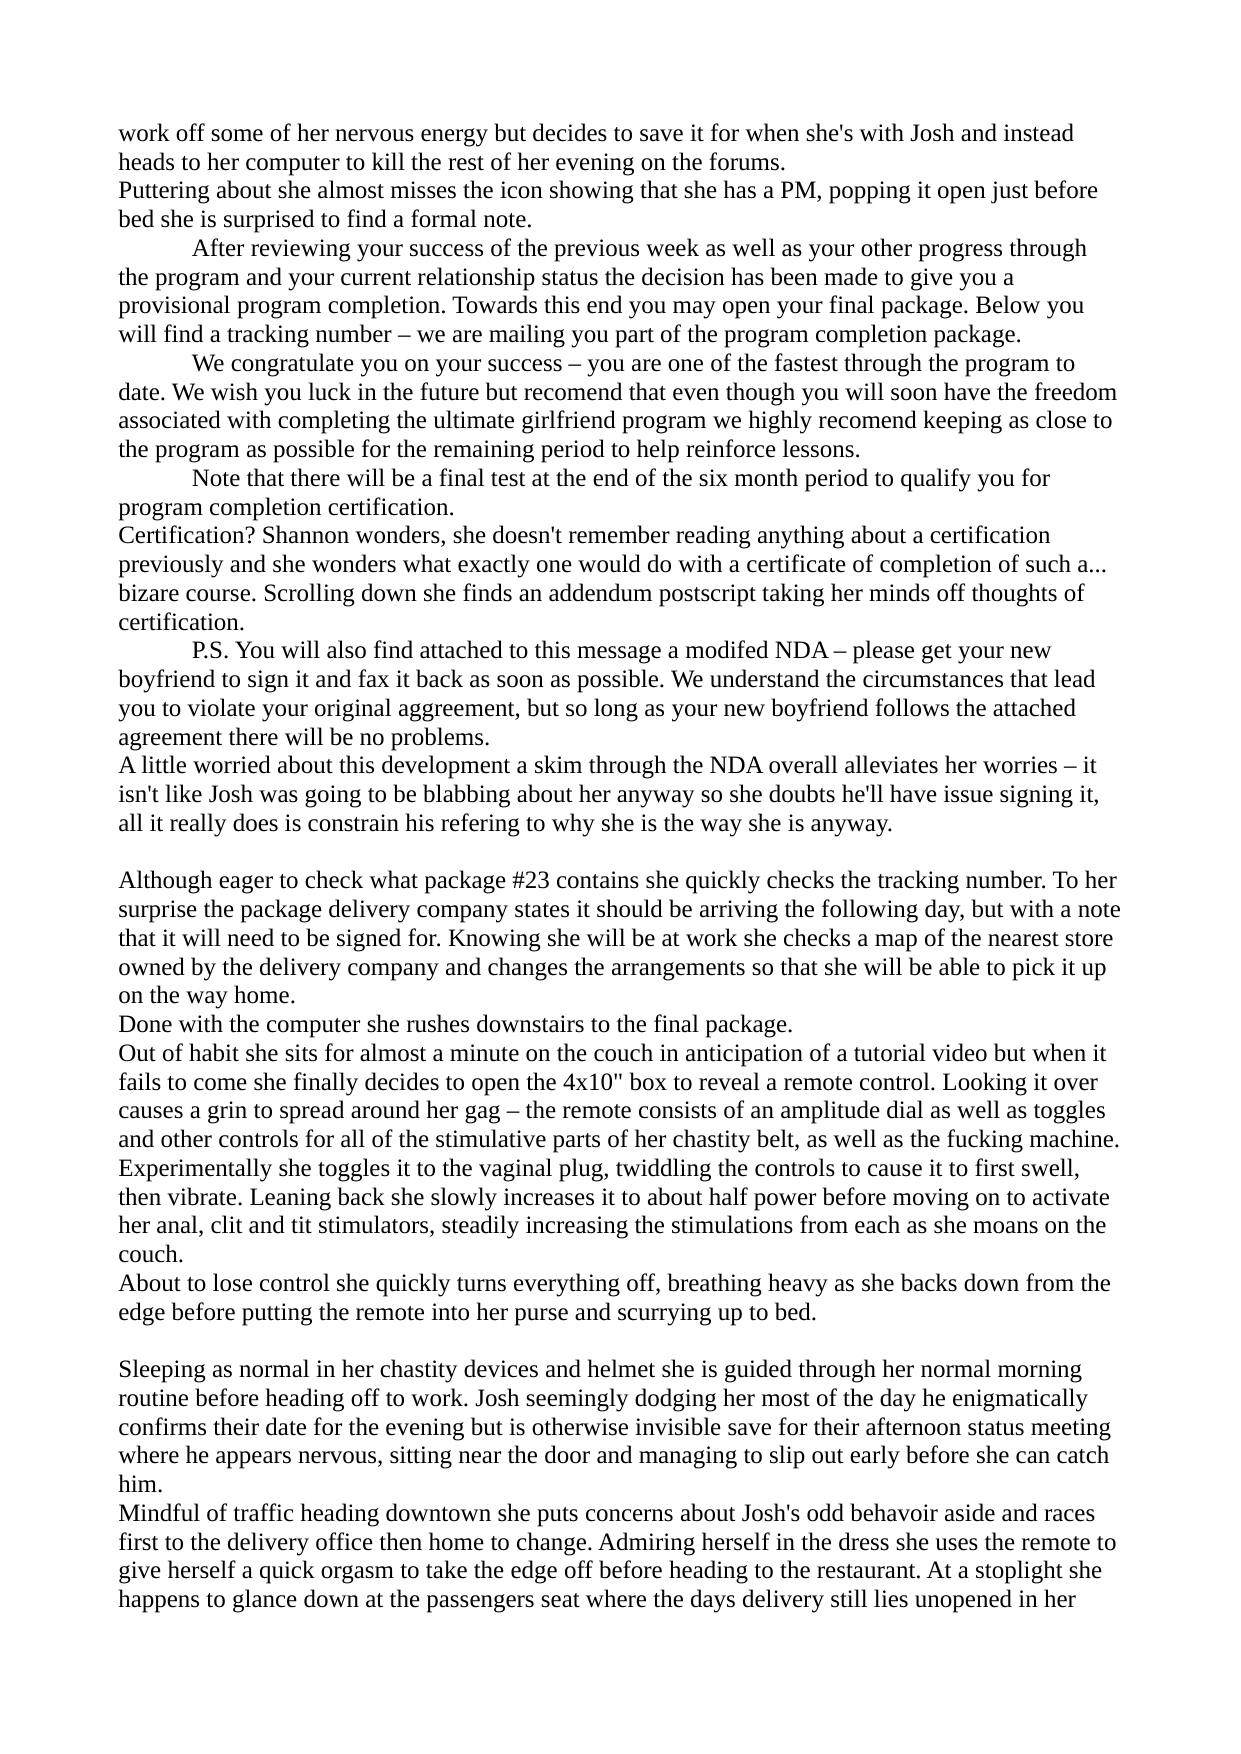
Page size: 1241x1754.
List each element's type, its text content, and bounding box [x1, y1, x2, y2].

text Done with the computer she rushes downstairs to the final package. [118, 1009, 1122, 1038]
text Puttering about she almost misses the icon showing that she has a PM, popping it open just before bed she is surprised to find a formal note. [118, 176, 1122, 233]
text Out of habit she sits for almost a minute on the couch in anticipation of a tutorial video but when it fails to come she finally decides to open the 4x10" box to reveal a remote control. Looking it over causes a grin to spread around her gag – the remote consists of an amplitude dial as well as toggles and other controls for all of the stimulative parts of her chastity belt, as well as the fucking machine. [118, 1038, 1122, 1153]
text Mindful of traffic heading downtown she puts concerns about Josh's odd behavoir aside and races first to the delivery office then home to change. Admiring herself in the dress she uses the remote to give herself a quick orgasm to take the edge off before heading to the restaurant. At a stoplight she happens to glance down at the passengers seat where the days delivery still lies unopened in her [118, 1498, 1122, 1613]
text Although eager to check what package #23 contains she quickly checks the tracking number. To her surprise the package delivery company states it should be arriving the following day, but with a note that it will need to be signed for. Knowing she will be at work she checks a map of the nearest store owned by the delivery company and changes the arrangements so that she will be able to pick it up on the way home. [118, 866, 1122, 1009]
text P.S. You will also find attached to this message a modifed NDA – please get your new boyfriend to sign it and fax it back as soon as possible. We understand the circumstances that lead you to violate your original aggreement, but so long as your new boyfriend follows the attached agreement there will be no problems. [118, 636, 1122, 751]
text work off some of her nervous energy but decides to save it for when she's with Josh and instead heads to her computer to kill the rest of her evening on the forums. [118, 118, 1122, 176]
text Note that there will be a final test at the end of the six month period to qualify you for program completion certification. [118, 463, 1122, 521]
text Certification? Shannon wonders, she doesn't remember reading anything about a certification previously and she wonders what exactly one would do with a certificate of completion of such a... bizare course. Scrolling down she finds an addendum postscript taking her minds off thoughts of certification. [118, 521, 1122, 636]
text A little worried about this development a skim through the NDA overall alleviates her worries – it isn't like Josh was going to be blabbing about her anyway so she doubts he'll have issue signing it, all it really does is constrain his refering to why she is the way she is anyway. [118, 751, 1122, 837]
text After reviewing your success of the previous week as well as your other progress through the program and your current relationship status the decision has been made to give you a provisional program completion. Towards this end you may open your final package. Below you will find a tracking number – we are mailing you part of the program completion package. [118, 233, 1122, 348]
text Experimentally she toggles it to the vaginal plug, twiddling the controls to cause it to first swell, then vibrate. Leaning back she slowly increases it to about half power before moving on to activate her anal, clit and tit stimulators, steadily increasing the stimulations from each as she moans on the couch. [118, 1153, 1122, 1268]
text Sleeping as normal in her chastity devices and helmet she is guided through her normal morning routine before heading off to work. Josh seemingly dodging her most of the day he enigmatically confirms their date for the evening but is otherwise invisible save for their afternoon status meeting where he appears nervous, sitting near the door and managing to slip out early before she can catch him. [118, 1354, 1122, 1498]
text About to lose control she quickly turns everything off, breathing heavy as she backs down from the edge before putting the remote into her purse and scurrying up to bed. [118, 1268, 1122, 1326]
text We congratulate you on your success – you are one of the fastest through the program to date. We wish you luck in the future but recomend that even though you will soon have the freedom associated with completing the ultimate girlfriend program we highly recomend keeping as close to the program as possible for the remaining period to help reinforce lessons. [118, 348, 1122, 463]
